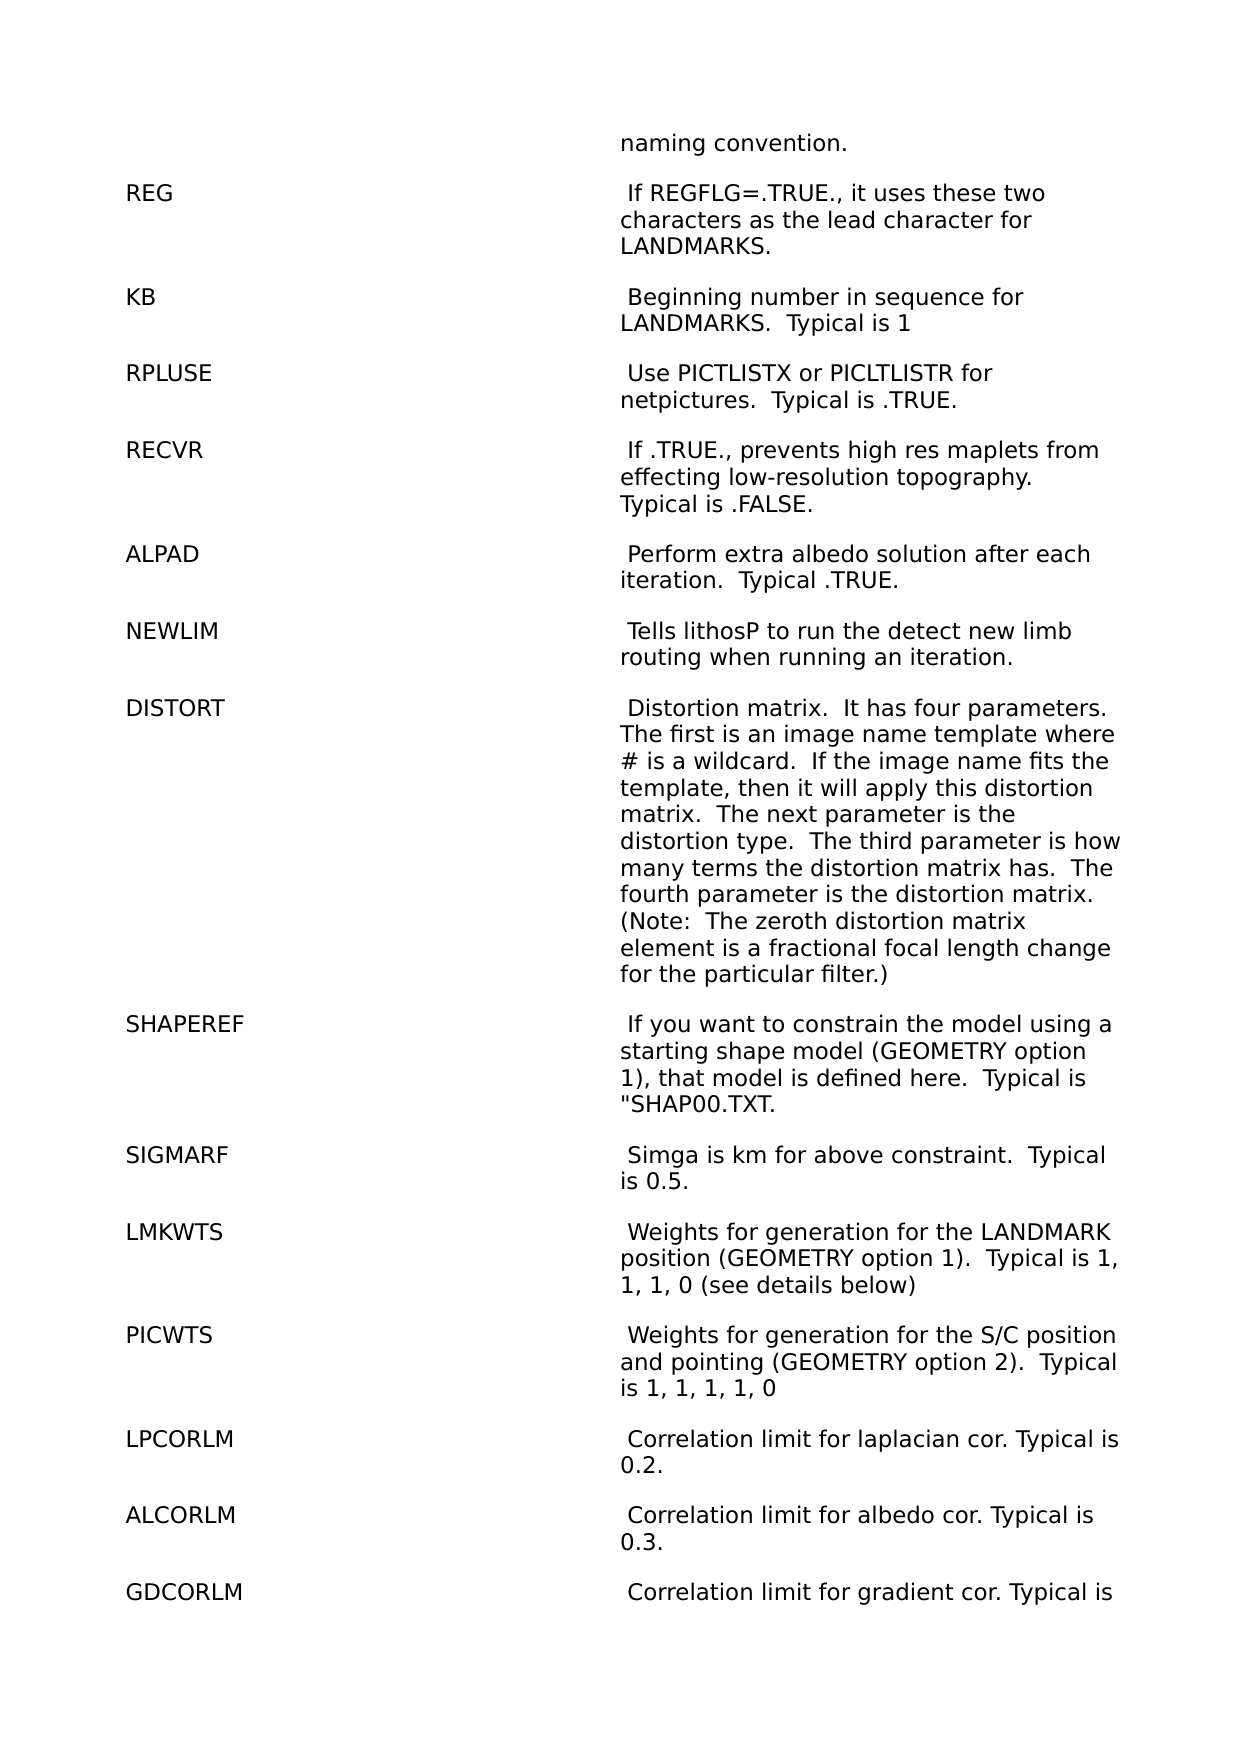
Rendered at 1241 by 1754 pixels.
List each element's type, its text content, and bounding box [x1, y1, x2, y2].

table_cell NEWLIM [118, 606, 620, 683]
table_cell If you want to constrain the model using a starting shape model (GEOMETRY option 1), that model is defined here. Typical is "SHAP00.TXT. [620, 1000, 1122, 1130]
table_cell If .TRUE., prevents high res maplets from effecting low-resolution topography. Typical is .FALSE. [620, 426, 1122, 529]
table_cell GDCORLM [118, 1568, 620, 1618]
table_cell Correlation limit for gradient cor. Typical is [620, 1568, 1122, 1618]
table_cell PICWTS [118, 1310, 620, 1414]
table_cell DISTORT [118, 683, 620, 1000]
table_cell REG [118, 168, 620, 272]
table_cell LMKWTS [118, 1207, 620, 1310]
table_cell KB [118, 272, 620, 349]
table_cell naming convention. [620, 118, 1122, 168]
table_cell LPCORLM [118, 1414, 620, 1491]
table_cell Perform extra albedo solution after each iteration. Typical .TRUE. [620, 529, 1122, 606]
table_cell SIGMARF [118, 1130, 620, 1207]
table_cell Distortion matrix. It has four parameters. The first is an image name template where # is a wildcard. If the image name fits the template, then it will apply this distortion matrix. The next parameter is the distortion type. The third parameter is how many terms the distortion matrix has. The fourth parameter is the distortion matrix. (Note: The zeroth distortion matrix element is a fractional focal length change for the particular filter.) [620, 683, 1122, 1000]
table_cell ALCORLM [118, 1491, 620, 1568]
table_cell Use PICTLISTX or PICLTLISTR for netpictures. Typical is .TRUE. [620, 349, 1122, 426]
table_cell Simga is km for above constraint. Typical is 0.5. [620, 1130, 1122, 1207]
table_cell Beginning number in sequence for LANDMARKS. Typical is 1 [620, 272, 1122, 349]
table_cell ALPAD [118, 529, 620, 606]
table_cell Tells lithosP to run the detect new limb routing when running an iteration. [620, 606, 1122, 683]
table_cell RPLUSE [118, 349, 620, 426]
table_cell Weights for generation for the S/C position and pointing (GEOMETRY option 2). Typical is 1, 1, 1, 1, 0 [620, 1310, 1122, 1414]
table_cell Correlation limit for laplacian cor. Typical is 0.2. [620, 1414, 1122, 1491]
table_cell [118, 118, 620, 168]
table_cell If REGFLG=.TRUE., it uses these two characters as the lead character for LANDMARKS. [620, 168, 1122, 272]
table_cell Correlation limit for albedo cor. Typical is 0.3. [620, 1491, 1122, 1568]
table_cell SHAPEREF [118, 1000, 620, 1130]
table_cell RECVR [118, 426, 620, 529]
table_cell Weights for generation for the LANDMARK position (GEOMETRY option 1). Typical is 1, 1, 1, 0 (see details below) [620, 1207, 1122, 1310]
